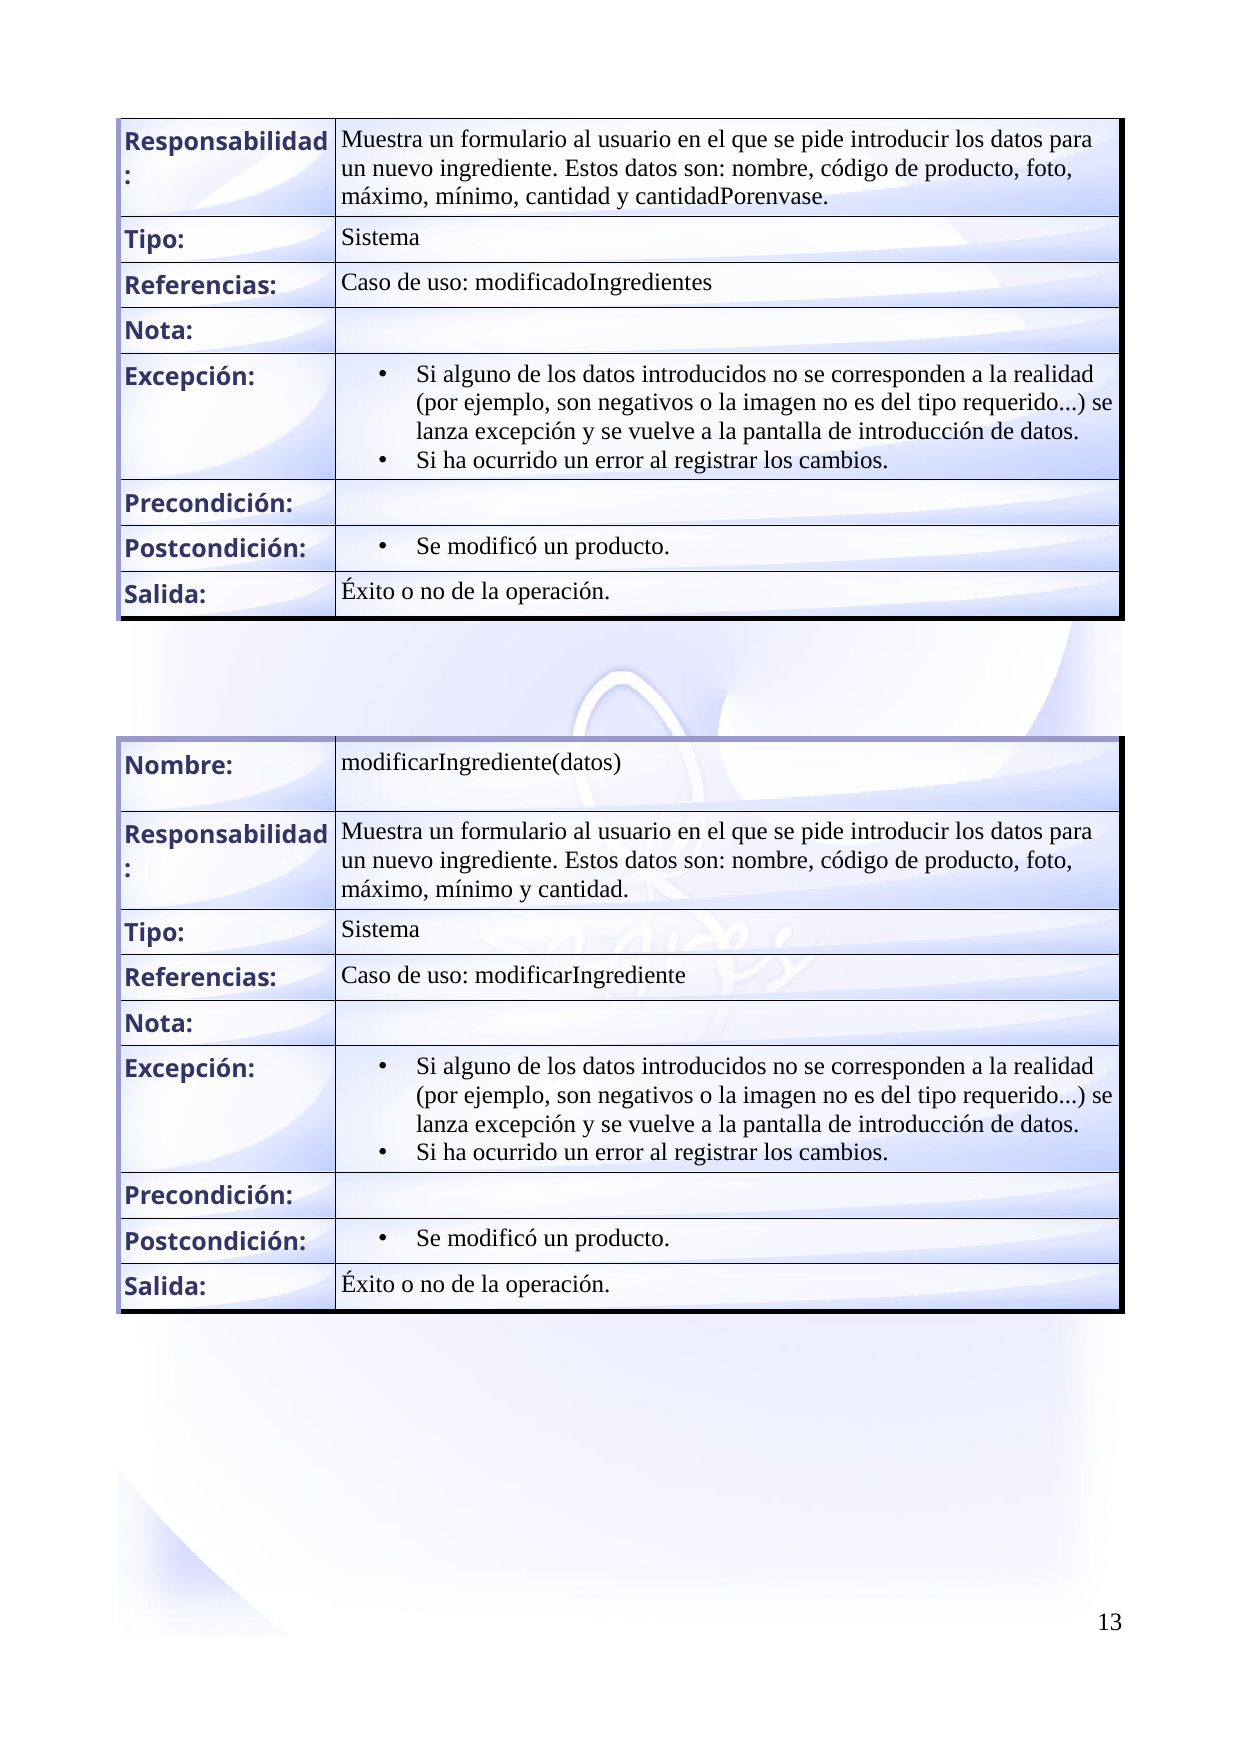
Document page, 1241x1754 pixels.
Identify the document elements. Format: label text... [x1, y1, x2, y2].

table_cell Si alguno de los datos introducidos no se corresponden a la realidad (por ejemplo, son negativos o la imagen no es del tipo requerido...) se lanza excepción y se vuelve a la pantalla de introducción de datos. Si ha ocurrido un error al registrar los cambios. [336, 1046, 1119, 1172]
table_header modificarIngrediente(datos) [336, 742, 1119, 811]
table_cell Si alguno de los datos introducidos no se corresponden a la realidad (por ejemplo, son negativos o la imagen no es del tipo requerido...) se lanza excepción y se vuelve a la pantalla de introducción de datos. Si ha ocurrido un error al registrar los cambios. [336, 354, 1119, 479]
table_cell Se modificó un producto. [336, 526, 1119, 571]
table_cell Referencias: [121, 955, 335, 1000]
table_cell [336, 1001, 1119, 1045]
table_cell Precondición: [121, 480, 335, 525]
table_header Nombre: [121, 742, 335, 811]
table_cell Postcondición: [121, 526, 335, 571]
table_cell Sistema [336, 910, 1119, 954]
table_cell Nota: [121, 308, 335, 353]
table_cell Caso de uso: modificadoIngredientes [336, 263, 1119, 307]
picture [118, 1314, 1122, 1636]
table_cell [336, 1173, 1119, 1217]
table_cell Tipo: [121, 910, 335, 954]
table_cell Precondición: [121, 1173, 335, 1217]
table_cell Salida: [121, 1264, 335, 1309]
table_cell Excepción: [121, 1046, 335, 1172]
picture [118, 621, 1122, 736]
table_cell Responsabilidad: [121, 119, 335, 216]
table_cell Excepción: [121, 354, 335, 479]
table_cell Nota: [121, 1001, 335, 1045]
table_cell Éxito o no de la operación. [336, 572, 1119, 616]
table_cell Se modificó un producto. [336, 1219, 1119, 1263]
table_cell Postcondición: [121, 1219, 335, 1263]
table_cell Éxito o no de la operación. [336, 1264, 1119, 1309]
table_cell Sistema [336, 217, 1119, 262]
table_cell Muestra un formulario al usuario en el que se pide introducir los datos para un nuevo ingrediente. Estos datos son: nombre, código de producto, foto, máximo, mínimo y cantidad. [336, 812, 1119, 908]
table_cell Muestra un formulario al usuario en el que se pide introducir los datos para un nuevo ingrediente. Estos datos son: nombre, código de producto, foto, máximo, mínimo, cantidad y cantidadPorenvase. [336, 119, 1119, 216]
table_cell Referencias: [121, 263, 335, 307]
table_cell Tipo: [121, 217, 335, 262]
table_cell Salida: [121, 572, 335, 616]
table_cell [336, 308, 1119, 353]
table_cell [336, 480, 1119, 525]
table_cell Responsabilidad: [121, 812, 335, 908]
table_cell Caso de uso: modificarIngrediente [336, 955, 1119, 1000]
